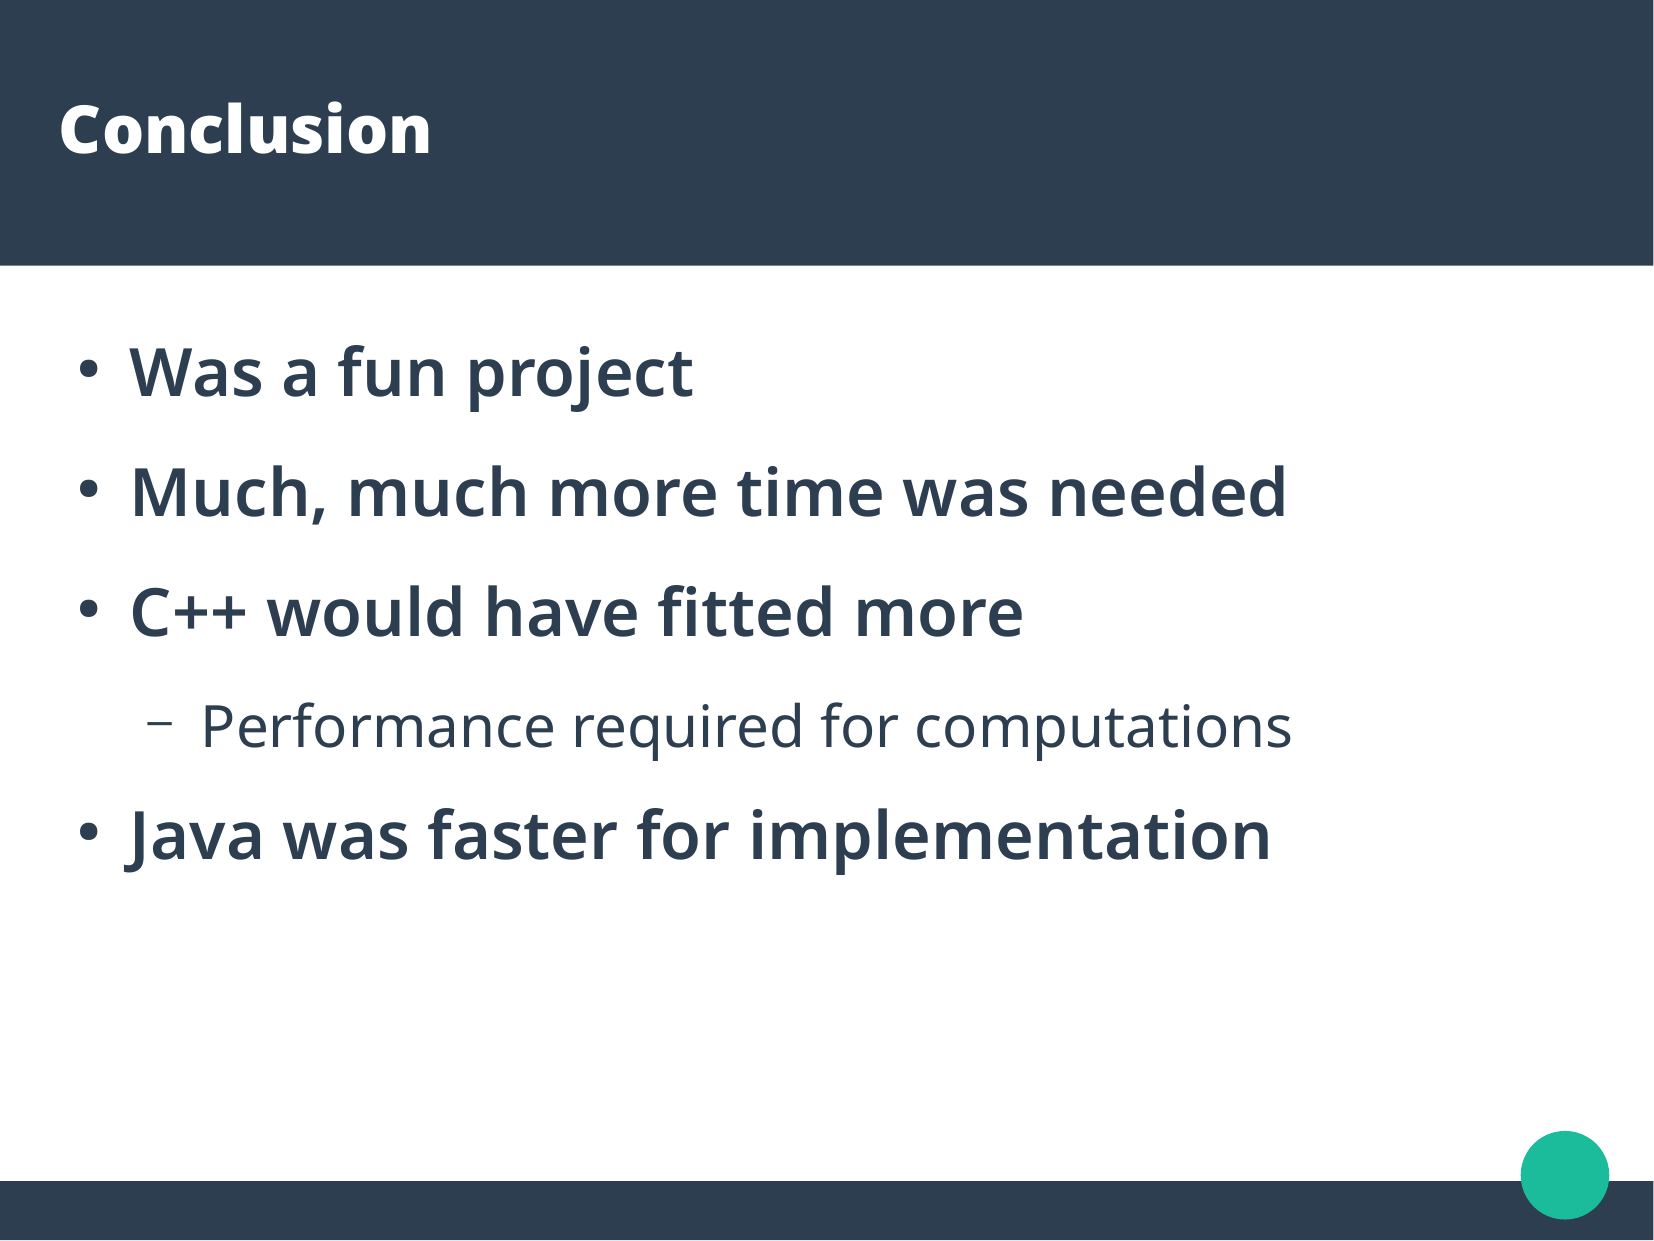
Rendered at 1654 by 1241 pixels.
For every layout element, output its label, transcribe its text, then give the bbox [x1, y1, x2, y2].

list Was a fun project Much, much more time was needed C++ would have fitted more Performance required for computations Java was faster for implementation [59, 324, 1595, 1152]
title Conclusion [59, 49, 1595, 207]
